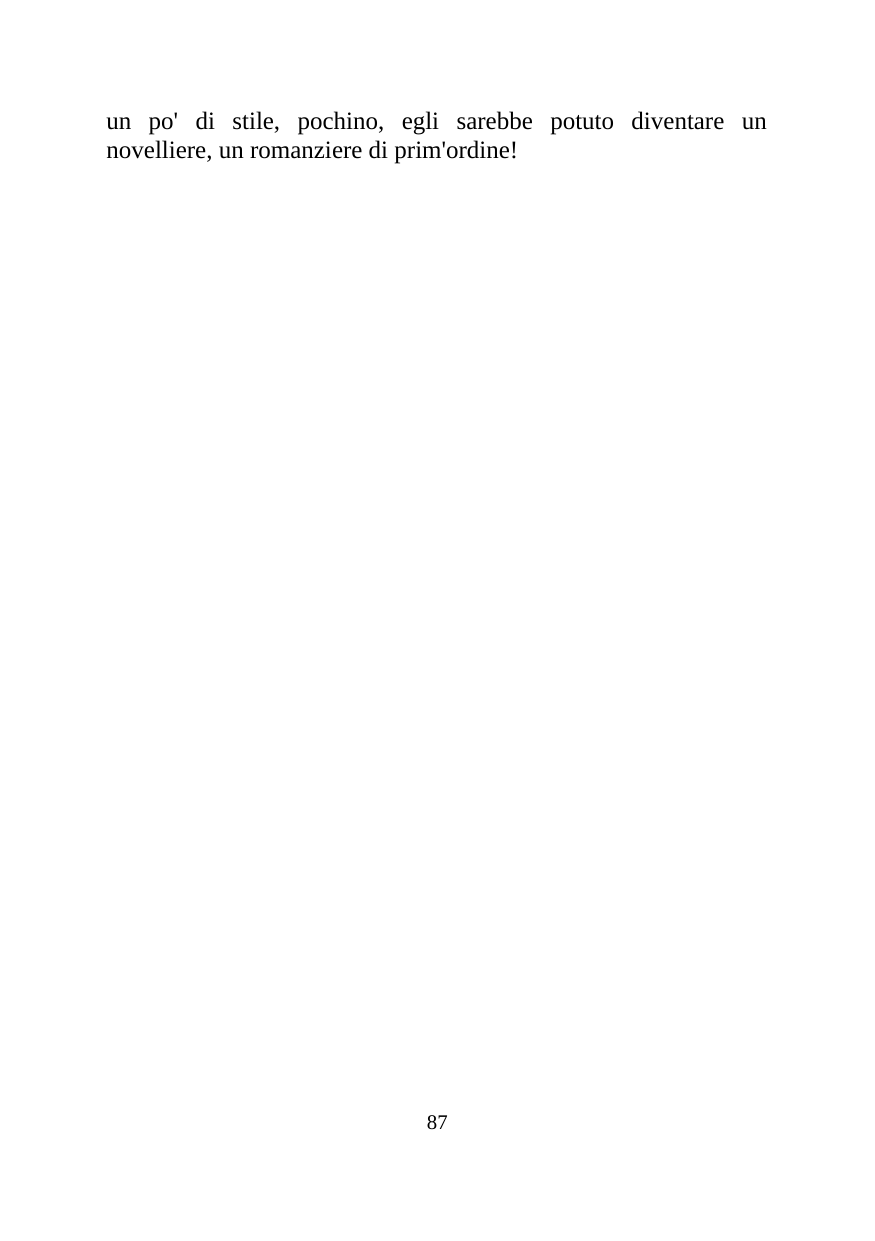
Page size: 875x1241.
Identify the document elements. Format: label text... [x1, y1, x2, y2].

text un po' di stile, pochino, egli sarebbe potuto diventare un novelliere, un romanziere di prim'ordine! [106, 106, 768, 164]
